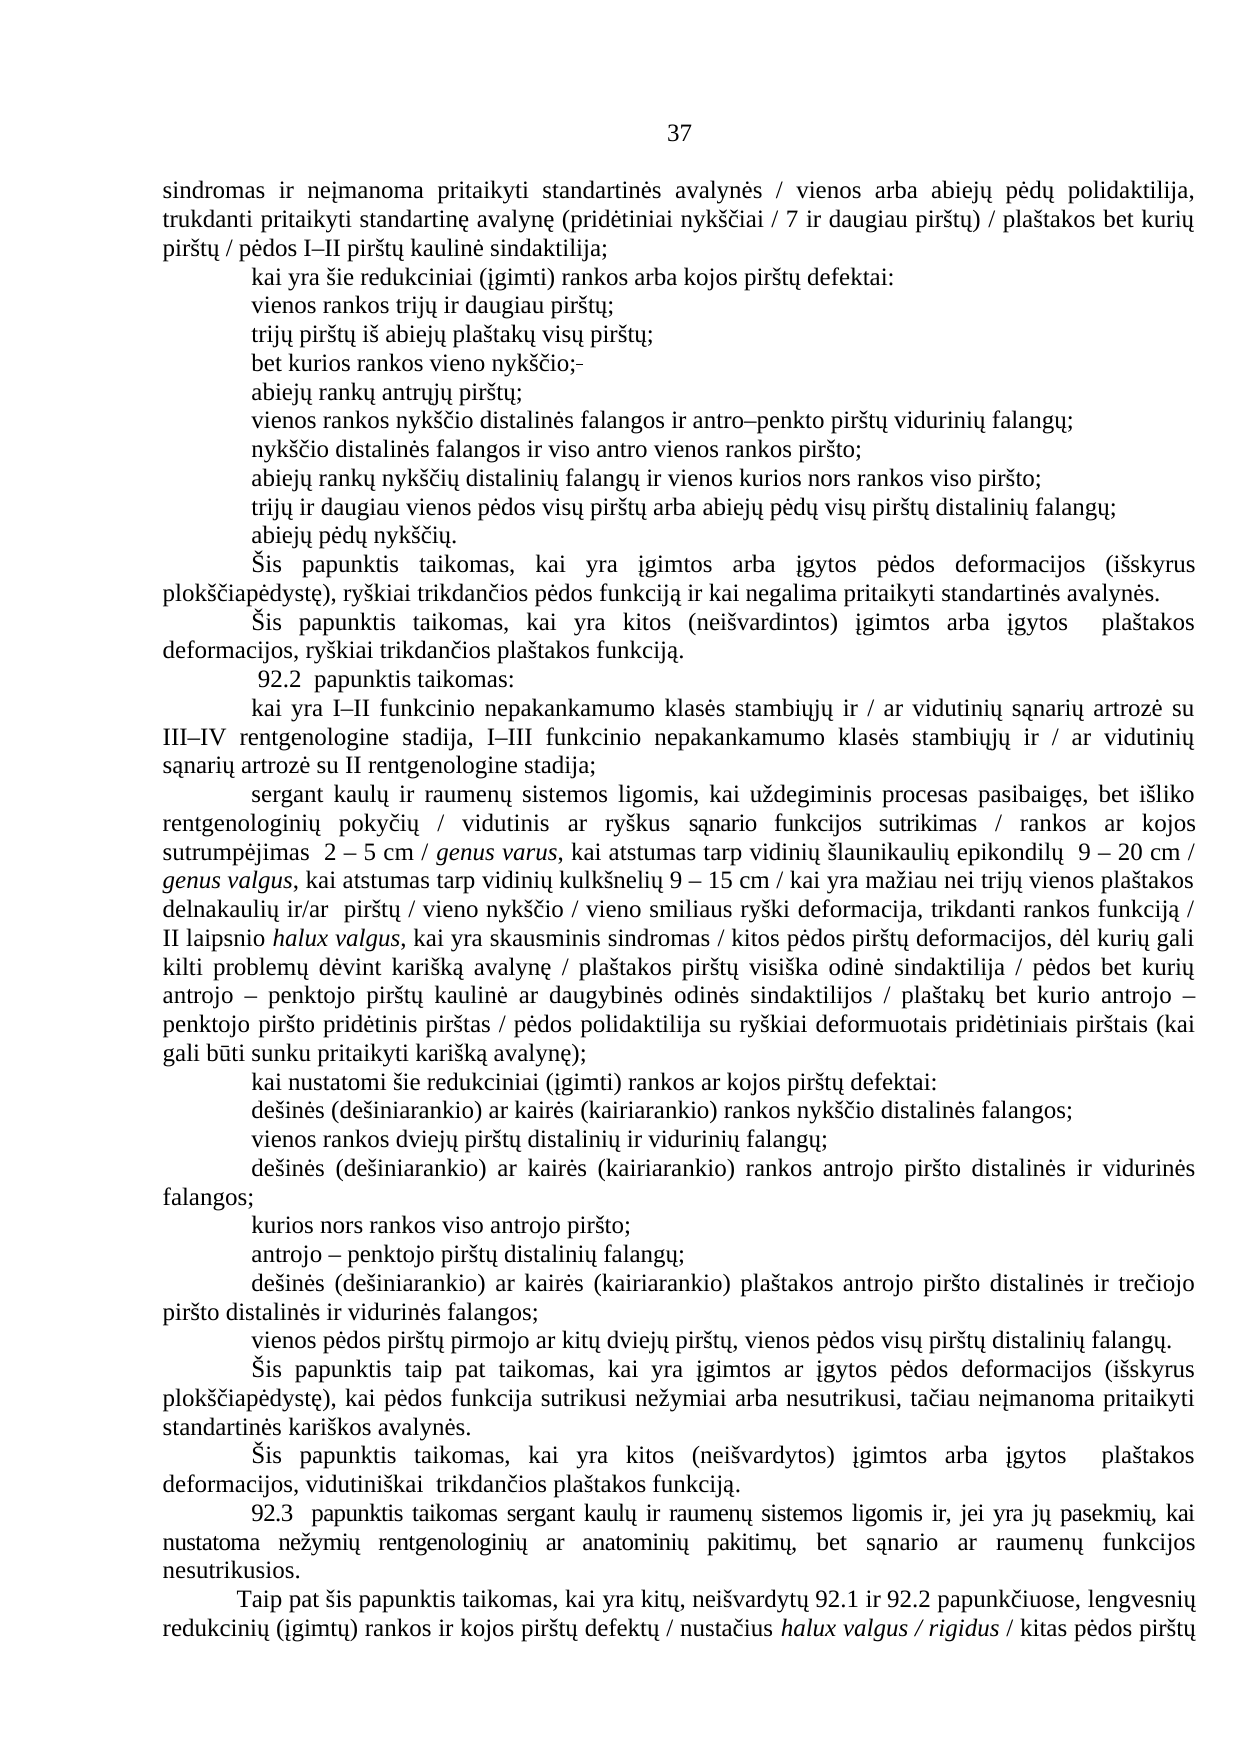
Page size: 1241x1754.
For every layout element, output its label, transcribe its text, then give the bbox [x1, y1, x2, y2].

text 92.3 papunktis taikomas sergant kaulų ir raumenų sistemos ligomis ir, jei yra jų pasekmių, kai nustatoma nežymių rentgenologinių ar anatominių pakitimų, bet sąnario ar raumenų funkcijos nesutrikusios. [162, 1498, 1196, 1584]
text Šis papunktis taip pat taikomas, kai yra įgimtos ar įgytos pėdos deformacijos (išskyrus plokščiapėdystę), kai pėdos funkcija sutrikusi nežymiai arba nesutrikusi, tačiau neįmanoma pritaikyti standartinės kariškos avalynės. [162, 1354, 1196, 1441]
text sindromas ir neįmanoma pritaikyti standartinės avalynės / vienos arba abiejų pėdų polidaktilija, trukdanti pritaikyti standartinę avalynę (pridėtiniai nykščiai / 7 ir daugiau pirštų) / plaštakos bet kurių pirštų / pėdos I–II pirštų kaulinė sindaktilija; [162, 176, 1196, 262]
text Šis papunktis taikomas, kai yra kitos (neišvardytos) įgimtos arba įgytos plaštakos deformacijos, vidutiniškai trikdančios plaštakos funkciją. [162, 1441, 1196, 1498]
text sergant kaulų ir raumenų sistemos ligomis, kai uždegiminis procesas pasibaigęs, bet išliko rentgenologinių pokyčių / vidutinis ar ryškus sąnario funkcijos sutrikimas / rankos ar kojos sutrumpėjimas 2 – 5 cm / genus varus, kai atstumas tarp vidinių šlaunikaulių epikondilų 9 – 20 cm / genus valgus, kai atstumas tarp vidinių kulkšnelių 9 – 15 cm / kai yra mažiau nei trijų vienos plaštakos delnakaulių ir/ar pirštų / vieno nykščio / vieno smiliaus ryški deformacija, trikdanti rankos funkciją / II laipsnio halux valgus, kai yra skausminis sindromas / kitos pėdos pirštų deformacijos, dėl kurių gali kilti problemų dėvint karišką avalynę / plaštakos pirštų visiška odinė sindaktilija / pėdos bet kurių antrojo – penktojo pirštų kaulinė ar daugybinės odinės sindaktilijos / plaštakų bet kurio antrojo – penktojo piršto pridėtinis pirštas / pėdos polidaktilija su ryškiai deformuotais pridėtiniais pirštais (kai gali būti sunku pritaikyti karišką avalynę); [162, 779, 1196, 1067]
text abiejų pėdų nykščių. [162, 521, 1196, 549]
text trijų pirštų iš abiejų plaštakų visų pirštų; [162, 319, 1196, 348]
text vienos rankos trijų ir daugiau pirštų; [162, 291, 1196, 319]
text kurios nors rankos viso antrojo piršto; [162, 1211, 1196, 1239]
text vienos rankos nykščio distalinės falangos ir antro–penkto pirštų vidurinių falangų; [162, 406, 1196, 434]
text antrojo – penktojo pirštų distalinių falangų; [162, 1239, 1196, 1268]
text dešinės (dešiniarankio) ar kairės (kairiarankio) rankos antrojo piršto distalinės ir vidurinės falangos; [162, 1153, 1196, 1211]
text kai nustatomi šie redukciniai (įgimti) rankos ar kojos pirštų defektai: [162, 1067, 1196, 1096]
text trijų ir daugiau vienos pėdos visų pirštų arba abiejų pėdų visų pirštų distalinių falangų; [162, 492, 1196, 521]
text abiejų rankų nykščių distalinių falangų ir vienos kurios nors rankos viso piršto; [162, 463, 1196, 492]
text vienos rankos dviejų pirštų distalinių ir vidurinių falangų; [162, 1124, 1196, 1153]
text nykščio distalinės falangos ir viso antro vienos rankos piršto; [162, 434, 1196, 463]
text Taip pat šis papunktis taikomas, kai yra kitų, neišvardytų 92.1 ir 92.2 papunkčiuose, lengvesnių redukcinių (įgimtų) rankos ir kojos pirštų defektų / nustačius halux valgus / rigidus / kitas pėdos pirštų [162, 1584, 1196, 1642]
text kai yra I–II funkcinio nepakankamumo klasės stambiųjų ir / ar vidutinių sąnarių artrozė su III–IV rentgenologine stadija, I–III funkcinio nepakankamumo klasės stambiųjų ir / ar vidutinių sąnarių artrozė su II rentgenologine stadija; [162, 693, 1196, 779]
text 92.2 papunktis taikomas: [162, 664, 1196, 693]
text Šis papunktis taikomas, kai yra kitos (neišvardintos) įgimtos arba įgytos plaštakos deformacijos, ryškiai trikdančios plaštakos funkciją. [162, 607, 1196, 664]
text dešinės (dešiniarankio) ar kairės (kairiarankio) rankos nykščio distalinės falangos; [162, 1096, 1196, 1124]
text bet kurios rankos vieno nykščio; [162, 348, 1196, 377]
text kai yra šie redukciniai (įgimti) rankos arba kojos pirštų defektai: [162, 262, 1196, 291]
text abiejų rankų antrųjų pirštų; [162, 377, 1196, 406]
text Šis papunktis taikomas, kai yra įgimtos arba įgytos pėdos deformacijos (išskyrus plokščiapėdystę), ryškiai trikdančios pėdos funkciją ir kai negalima pritaikyti standartinės avalynės. [162, 549, 1196, 607]
text vienos pėdos pirštų pirmojo ar kitų dviejų pirštų, vienos pėdos visų pirštų distalinių falangų. [162, 1326, 1196, 1354]
text dešinės (dešiniarankio) ar kairės (kairiarankio) plaštakos antrojo piršto distalinės ir trečiojo piršto distalinės ir vidurinės falangos; [162, 1268, 1196, 1326]
